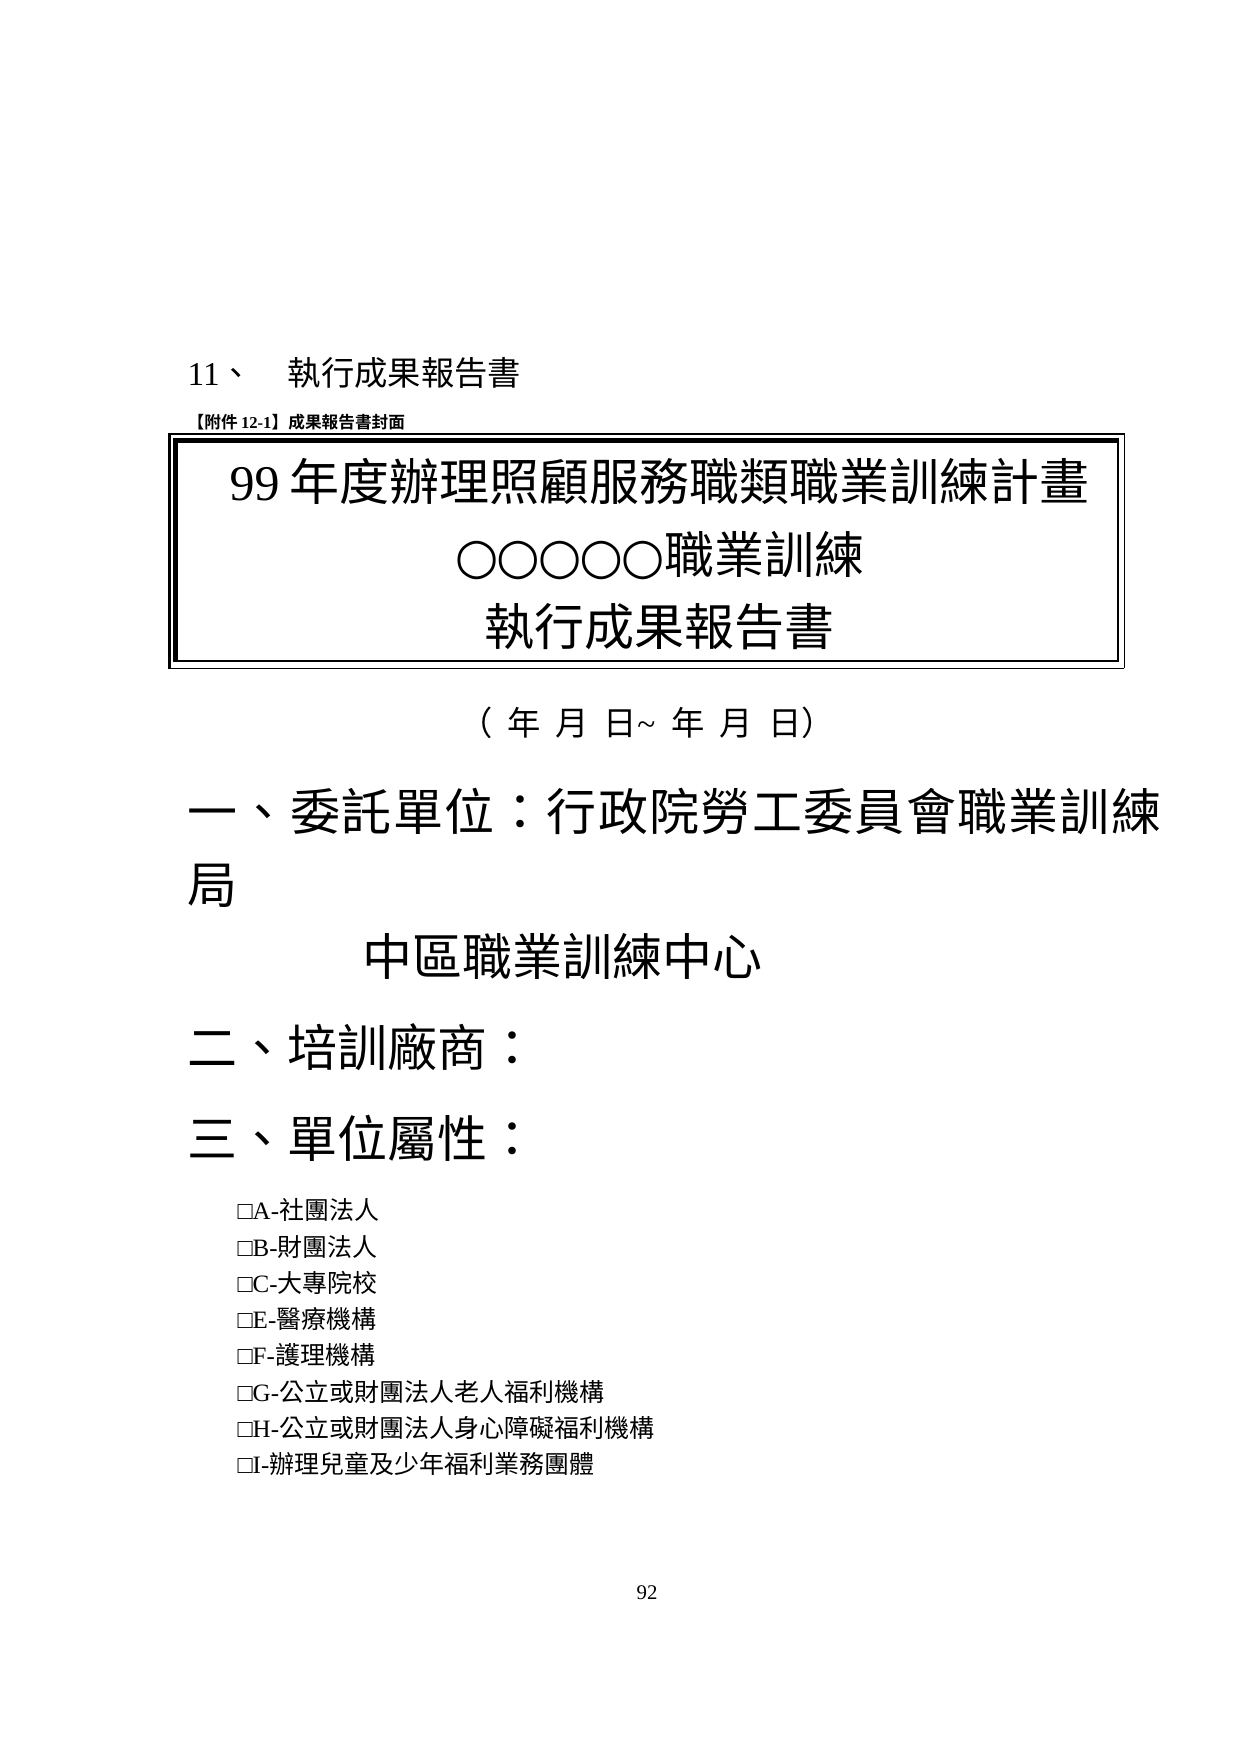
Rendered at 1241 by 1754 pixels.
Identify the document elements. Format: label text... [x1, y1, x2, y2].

text □B-財團法人 [237, 1227, 1106, 1263]
text □E-醫療機構 [237, 1299, 1106, 1336]
table_header 99年度辦理照顧服務職類職業訓練計畫 ○○○○○職業訓練 執行成果報告書 [173, 435, 1121, 660]
text □A-社團法人 [237, 1191, 1106, 1227]
text 二、培訓廠商： [187, 1008, 1106, 1081]
text （ 年 月 日~ 年 月 日） [187, 697, 1106, 745]
text □F-護理機構 [237, 1336, 1106, 1372]
text 三、單位屬性： [187, 1100, 1106, 1172]
subtitle 執行成果報告書 [187, 333, 1106, 408]
text □G-公立或財團法人老人福利機構 [237, 1372, 1106, 1408]
subtitle 【附件12-1】成果報告書封面 [187, 408, 1106, 433]
text □I-辦理兒童及少年福利業務團體 [237, 1444, 1106, 1481]
text □C-大專院校 [237, 1263, 1106, 1299]
text 一、委託單位：行政院勞工委員會職業訓練局 中區職業訓練中心 [187, 773, 1162, 990]
text □H-公立或財團法人身心障礙福利機構 [237, 1408, 1106, 1444]
